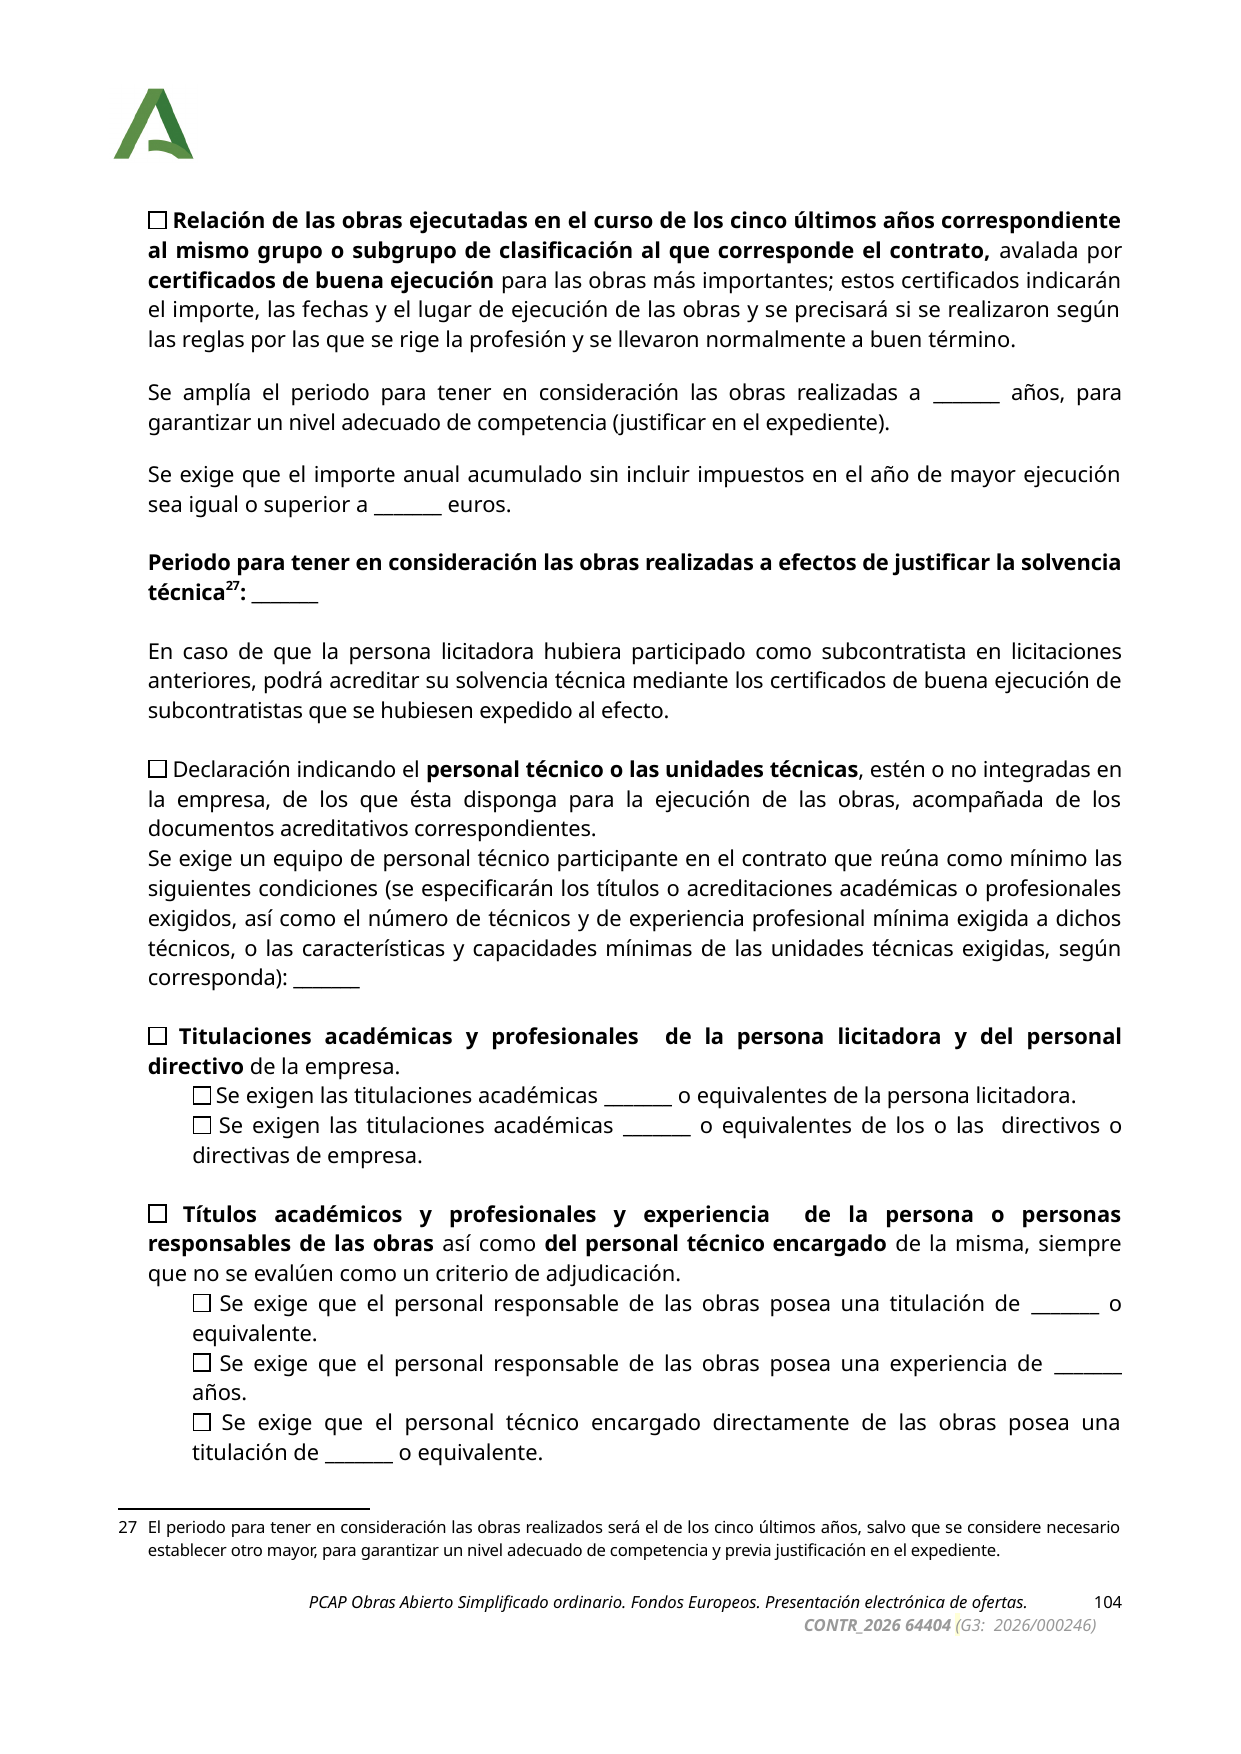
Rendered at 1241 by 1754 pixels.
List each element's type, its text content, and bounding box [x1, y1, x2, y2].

text Se exige que el personal responsable de las obras posea una titulación de _______ o equivalente. [192, 1288, 1122, 1348]
text Se exige un equipo de personal técnico participante en el contrato que reúna como mínimo las siguientes condiciones (se especificarán los títulos o acreditaciones académicas o profesionales exigidos, así como el número de técnicos y de experiencia profesional mínima exigida a dichos técnicos, o las características y capacidades mínimas de las unidades técnicas exigidas, según corresponda): _______ [148, 843, 1122, 992]
text Se exige que el personal responsable de las obras posea una experiencia de _______ años. [192, 1348, 1122, 1407]
text Se exige que el personal técnico encargado directamente de las obras posea una titulación de _______ o equivalente. [192, 1407, 1122, 1467]
text Declaración indicando el personal técnico o las unidades técnicas, estén o no integradas en la empresa, de los que ésta disponga para la ejecución de las obras, acompañada de los documentos acreditativos correspondientes. [148, 754, 1122, 843]
text Se exigen las titulaciones académicas _______ o equivalentes de la persona licitadora. [192, 1081, 1122, 1110]
text Relación de las obras ejecutadas en el curso de los cinco últimos años correspondiente al mismo grupo o subgrupo de clasificación al que corresponde el contrato, avalada por certificados de buena ejecución para las obras más importantes; estos certificados indicarán el importe, las fechas y el lugar de ejecución de las obras y se precisará si se realizaron según las reglas por las que se rige la profesión y se llevaron normalmente a buen término. [148, 205, 1122, 354]
picture [109, 84, 198, 163]
text En caso de que la persona licitadora hubiera participado como subcontratista en licitaciones anteriores, podrá acreditar su solvencia técnica mediante los certificados de buena ejecución de subcontratistas que se hubiesen expedido al efecto. [148, 636, 1122, 725]
text Titulaciones académicas y profesionales de la persona licitadora y del personal directivo de la empresa. [148, 1021, 1122, 1081]
text Títulos académicos y profesionales y experiencia de la persona o personas responsables de las obras así como del personal técnico encargado de la misma, siempre que no se evalúen como un criterio de adjudicación. [148, 1199, 1122, 1288]
text Se amplía el periodo para tener en consideración las obras realizadas a _______ años, para garantizar un nivel adecuado de competencia (justificar en el expediente). [148, 377, 1122, 436]
text El periodo para tener en consideración las obras realizados será el de los cinco últimos años, salvo que se considere necesario establecer otro mayor, para garantizar un nivel adecuado de competencia y previa justificación en el expediente. [118, 1516, 1122, 1561]
text Periodo para tener en consideración las obras realizadas a efectos de justificar la solvencia técnica: _______ [148, 547, 1122, 607]
text Se exigen las titulaciones académicas _______ o equivalentes de los o las directivos o directivas de empresa. [192, 1110, 1122, 1170]
text Se exige que el importe anual acumulado sin incluir impuestos en el año de mayor ejecución sea igual o superior a _______ euros. [148, 459, 1122, 519]
